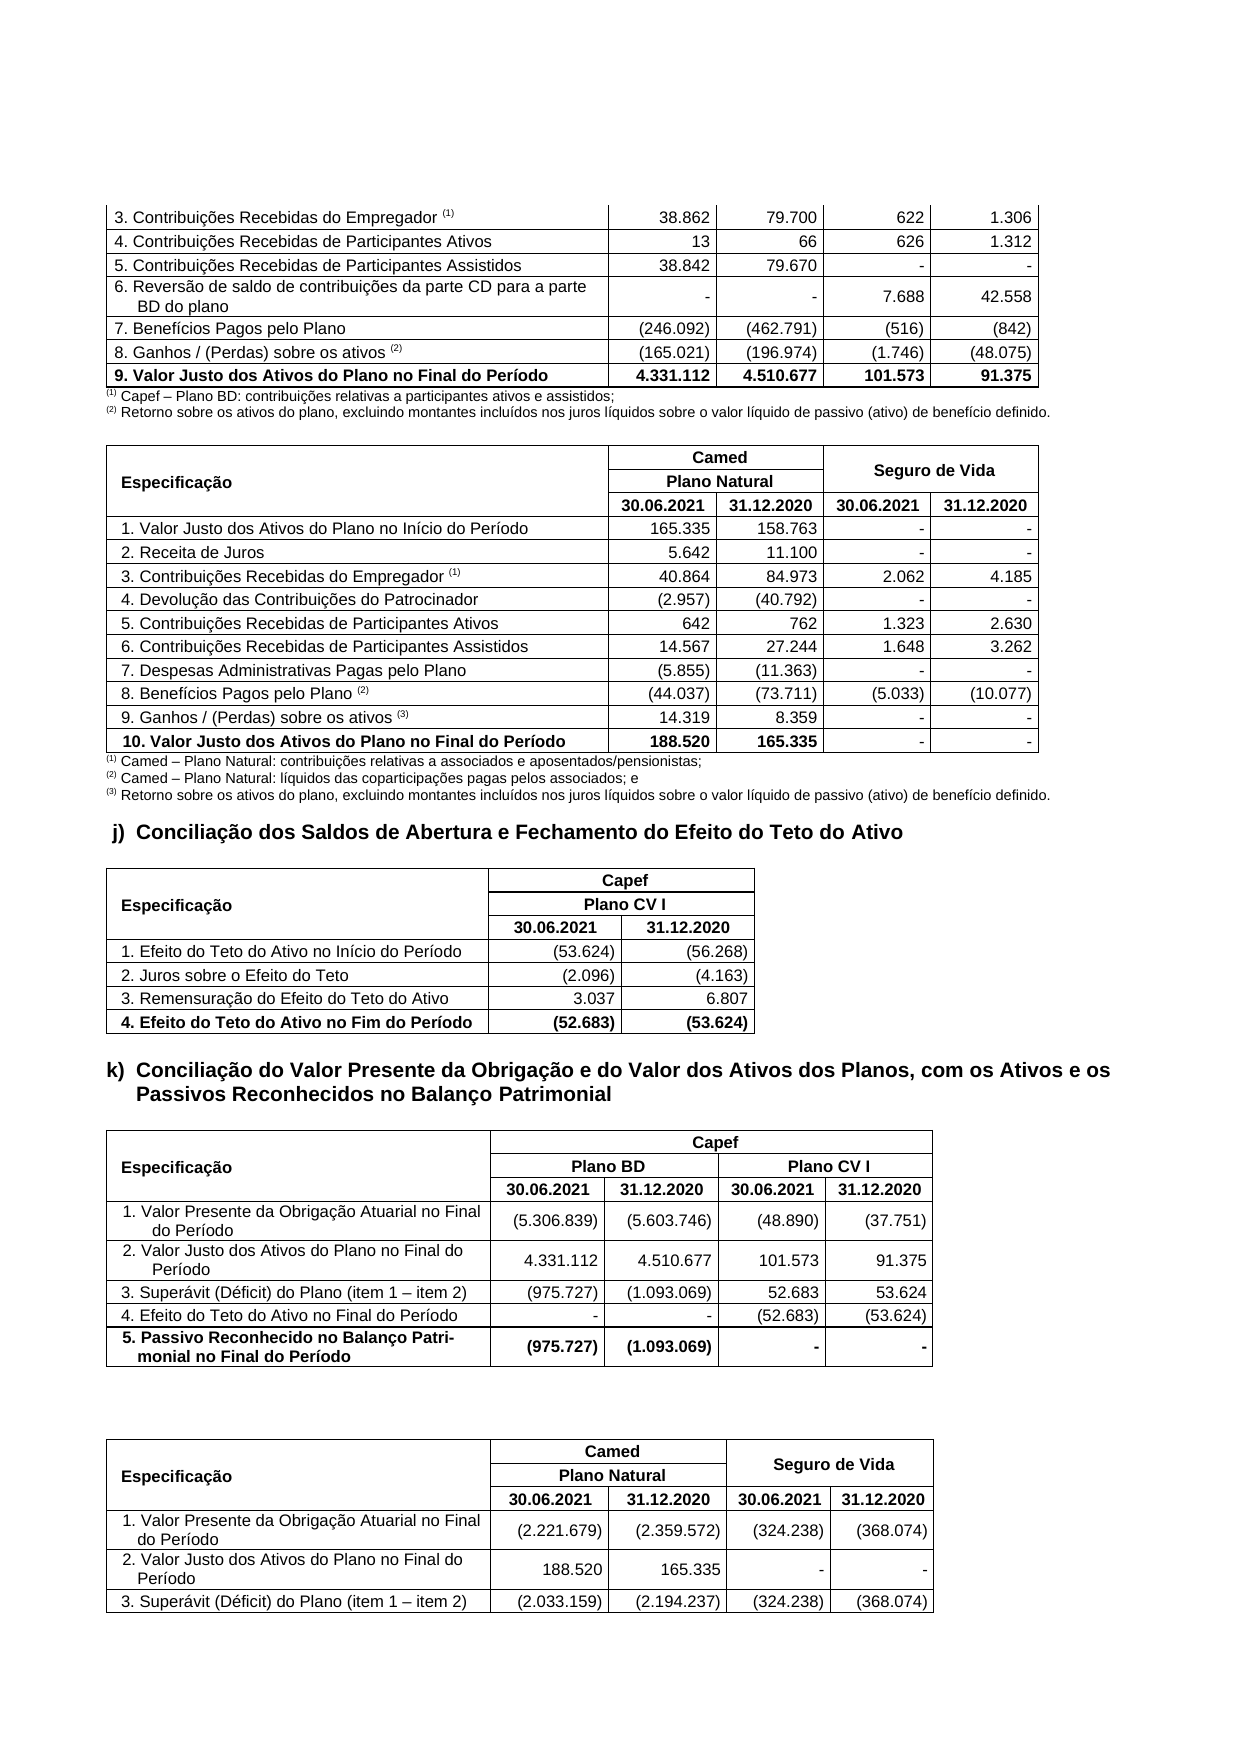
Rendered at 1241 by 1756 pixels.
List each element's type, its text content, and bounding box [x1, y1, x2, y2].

table_cell 626 [824, 230, 930, 252]
table_cell 165.335 [609, 517, 716, 539]
table_cell 14.567 [609, 635, 716, 657]
table_cell 31.12.2020 [605, 1178, 718, 1201]
table_cell 188.520 [491, 1550, 608, 1589]
list Conciliação do Valor Presente da Obrigação e do Valor dos Ativos dos Planos, com os Ativos e os Passivos Reconhecidos no Balanço Patrimonial [106, 1058, 1152, 1106]
table_cell 2.062 [824, 564, 930, 587]
table_cell 3. Superávit (Déficit) do Plano (item 1 – item 2) [107, 1281, 490, 1303]
table_cell (11.363) [717, 659, 823, 681]
table_cell 642 [609, 611, 716, 634]
table_cell (2.194.237) [609, 1590, 726, 1612]
table_header Especificação [107, 869, 488, 938]
table_header Especificação [107, 1440, 490, 1510]
table_cell 30.06.2021 [491, 1487, 608, 1510]
table_cell 762 [717, 611, 823, 634]
table_cell (842) [931, 317, 1038, 339]
table_cell 2. Juros sobre o Efeito do Teto [107, 963, 488, 986]
table_cell - [831, 1550, 933, 1589]
table_cell 3. Superávit (Déficit) do Plano (item 1 – item 2) [107, 1590, 490, 1612]
table_header Capef [489, 869, 754, 891]
table_header 3. Contribuições Recebidas do Empregador (1) [107, 205, 608, 229]
text (2) Retorno sobre os ativos do plano, excluindo montantes incluídos nos juros líquidos sobre o valor líquido de passivo (ativo) de benefício definido. [106, 404, 1215, 421]
table_cell 7. Benefícios Pagos pelo Plano [107, 317, 608, 339]
table_cell Plano BD [491, 1154, 718, 1177]
table_cell 79.670 [717, 254, 823, 276]
table_cell 1. Valor Justo dos Ativos do Plano no Início do Período [107, 517, 608, 539]
table_cell 3.262 [931, 635, 1038, 657]
table_cell (2.957) [609, 588, 716, 610]
table_cell (324.238) [727, 1590, 830, 1612]
table_cell - [824, 254, 930, 276]
table_cell (56.268) [622, 940, 754, 962]
table_cell - [824, 729, 930, 752]
table_cell - [931, 706, 1038, 728]
table_cell - [717, 277, 823, 316]
table_cell 165.335 [717, 729, 823, 752]
table_cell 4. Contribuições Recebidas de Participantes Ativos [107, 230, 608, 252]
table_cell Plano CV I [719, 1154, 932, 1177]
table_cell 42.558 [931, 277, 1038, 316]
table_header 79.700 [717, 205, 823, 229]
table_cell 13 [609, 230, 716, 252]
table_cell - [931, 254, 1038, 276]
table_cell (48.890) [719, 1202, 825, 1240]
table_cell 27.244 [717, 635, 823, 657]
table_cell 8.359 [717, 706, 823, 728]
table_cell 31.12.2020 [826, 1178, 932, 1201]
table_cell (975.727) [491, 1281, 604, 1303]
table_cell - [605, 1304, 718, 1326]
table_cell (5.306.839) [491, 1202, 604, 1240]
table_header Camed [491, 1440, 726, 1462]
table_cell 2.630 [931, 611, 1038, 634]
table_cell 30.06.2021 [727, 1487, 830, 1510]
table_cell (40.792) [717, 588, 823, 610]
table_cell 2. Receita de Juros [107, 540, 608, 563]
table_cell - [491, 1304, 604, 1326]
table_cell 30.06.2021 [489, 916, 621, 938]
table_cell (73.711) [717, 682, 823, 704]
table_cell 6. Reversão de saldo de contribuições da parte CD para a parte BD do plano [107, 277, 608, 316]
table_cell 165.335 [609, 1550, 726, 1589]
table_cell (516) [824, 317, 930, 339]
table_header 38.862 [609, 205, 716, 229]
table_cell (1.093.069) [605, 1281, 718, 1303]
table_cell Plano CV I [489, 893, 754, 915]
table_cell 30.06.2021 [609, 493, 716, 516]
table_cell 5. Passivo Reconhecido no Balanço Patri- monial no Final do Período [107, 1328, 490, 1366]
table_cell 5.642 [609, 540, 716, 563]
text (2) Camed – Plano Natural: líquidos das coparticipações pagas pelos associados; e [106, 769, 1215, 786]
table_cell 4. Efeito do Teto do Ativo no Fim do Período [107, 1010, 488, 1033]
table_cell - [824, 706, 930, 728]
table_cell 14.319 [609, 706, 716, 728]
table_cell 31.12.2020 [717, 493, 823, 516]
table_cell - [931, 588, 1038, 610]
table_cell (324.238) [727, 1511, 830, 1549]
table_cell 2. Valor Justo dos Ativos do Plano no Final do Período [107, 1550, 490, 1589]
table_cell 91.375 [826, 1241, 932, 1280]
table_cell 1. Valor Presente da Obrigação Atuarial no Final do Período [107, 1511, 490, 1549]
table_cell (5.033) [824, 682, 930, 704]
table_cell 1.323 [824, 611, 930, 634]
table_cell - [609, 277, 716, 316]
table_cell - [824, 540, 930, 563]
table_cell 4.510.677 [717, 364, 823, 386]
table_cell - [931, 729, 1038, 752]
table_cell 31.12.2020 [609, 1487, 726, 1510]
table_cell (2.096) [489, 963, 621, 986]
table_cell - [824, 588, 930, 610]
table_header Camed [609, 446, 823, 468]
table_cell 3. Remensuração do Efeito do Teto do Ativo [107, 987, 488, 1009]
table_cell 66 [717, 230, 823, 252]
table_header Especificação [107, 446, 608, 516]
table_cell 4.510.677 [605, 1241, 718, 1280]
table_cell (10.077) [931, 682, 1038, 704]
table_header Seguro de Vida [824, 446, 1038, 492]
table_cell 7. Despesas Administrativas Pagas pelo Plano [107, 659, 608, 681]
text (1) Camed – Plano Natural: contribuições relativas a associados e aposentados/pensionistas; [106, 753, 1215, 769]
table_cell 30.06.2021 [824, 493, 930, 516]
table_cell 101.573 [719, 1241, 825, 1280]
table_cell 91.375 [931, 364, 1038, 386]
table_cell 1.312 [931, 230, 1038, 252]
table_cell 84.973 [717, 564, 823, 587]
table_cell 52.683 [719, 1281, 825, 1303]
table_cell 30.06.2021 [719, 1178, 825, 1201]
text (3) Retorno sobre os ativos do plano, excluindo montantes incluídos nos juros líquidos sobre o valor líquido de passivo (ativo) de benefício definido. [106, 786, 1215, 803]
table_cell (52.683) [719, 1304, 825, 1326]
table_cell 4.185 [931, 564, 1038, 587]
table_cell 158.763 [717, 517, 823, 539]
table_cell (196.974) [717, 340, 823, 363]
table_cell (44.037) [609, 682, 716, 704]
table_cell - [931, 659, 1038, 681]
table_cell 4. Devolução das Contribuições do Patrocinador [107, 588, 608, 610]
table_cell 1. Valor Presente da Obrigação Atuarial no Final do Período [107, 1202, 490, 1240]
table_cell 11.100 [717, 540, 823, 563]
table_cell - [719, 1328, 825, 1366]
table_cell 6.807 [622, 987, 754, 1009]
table_cell 4.331.112 [609, 364, 716, 386]
table_cell (37.751) [826, 1202, 932, 1240]
table_cell (48.075) [931, 340, 1038, 363]
table_cell 31.12.2020 [931, 493, 1038, 516]
table_cell 5. Contribuições Recebidas de Participantes Ativos [107, 611, 608, 634]
table_cell Plano Natural [609, 470, 823, 492]
table_cell (246.092) [609, 317, 716, 339]
table_cell 8. Benefícios Pagos pelo Plano (2) [107, 682, 608, 704]
table_cell (462.791) [717, 317, 823, 339]
table_cell 1.648 [824, 635, 930, 657]
table_cell (1.093.069) [605, 1328, 718, 1366]
table_cell 31.12.2020 [622, 916, 754, 938]
table_cell 188.520 [609, 729, 716, 752]
table_cell 4.331.112 [491, 1241, 604, 1280]
table_cell 31.12.2020 [831, 1487, 933, 1510]
table_cell 9. Valor Justo dos Ativos do Plano no Final do Período [107, 364, 608, 386]
table_cell (53.624) [826, 1304, 932, 1326]
table_cell Plano Natural [491, 1464, 726, 1486]
table_cell (52.683) [489, 1010, 621, 1033]
table_cell 38.842 [609, 254, 716, 276]
table_cell 2. Valor Justo dos Ativos do Plano no Final do Período [107, 1241, 490, 1280]
table_cell (1.746) [824, 340, 930, 363]
table_cell 3. Contribuições Recebidas do Empregador (1) [107, 564, 608, 587]
table_cell (368.074) [831, 1590, 933, 1612]
table_cell 4. Efeito do Teto do Ativo no Final do Período [107, 1304, 490, 1326]
table_cell 8. Ganhos / (Perdas) sobre os ativos (2) [107, 340, 608, 363]
table_cell - [931, 517, 1038, 539]
table_header 622 [824, 205, 930, 229]
table_cell 7.688 [824, 277, 930, 316]
table_cell 40.864 [609, 564, 716, 587]
table_cell - [824, 659, 930, 681]
table_cell (53.624) [489, 940, 621, 962]
list Conciliação dos Saldos de Abertura e Fechamento do Efeito do Teto do Ativo [112, 820, 1215, 844]
table_cell (2.221.679) [491, 1511, 608, 1549]
table_cell 1. Efeito do Teto do Ativo no Início do Período [107, 940, 488, 962]
table_cell 101.573 [824, 364, 930, 386]
table_cell (5.855) [609, 659, 716, 681]
table_cell - [824, 517, 930, 539]
table_cell (165.021) [609, 340, 716, 363]
table_cell 3.037 [489, 987, 621, 1009]
table_cell 5. Contribuições Recebidas de Participantes Assistidos [107, 254, 608, 276]
table_cell (368.074) [831, 1511, 933, 1549]
table_cell 53.624 [826, 1281, 932, 1303]
table_header Capef [491, 1131, 932, 1153]
table_cell 30.06.2021 [491, 1178, 604, 1201]
table_cell - [826, 1328, 932, 1366]
text (1) Capef – Plano BD: contribuições relativas a participantes ativos e assistidos; [106, 387, 1215, 404]
table_cell 6. Contribuições Recebidas de Participantes Assistidos [107, 635, 608, 657]
table_header 1.306 [931, 205, 1038, 229]
table_cell (53.624) [622, 1010, 754, 1033]
table_cell - [931, 540, 1038, 563]
table_header Especificação [107, 1131, 490, 1201]
table_cell (975.727) [491, 1328, 604, 1366]
table_header Seguro de Vida [727, 1440, 933, 1486]
table_cell (2.033.159) [491, 1590, 608, 1612]
table_cell 9. Ganhos / (Perdas) sobre os ativos (3) [107, 706, 608, 728]
table_cell - [727, 1550, 830, 1589]
table_cell (2.359.572) [609, 1511, 726, 1549]
table_cell 10. Valor Justo dos Ativos do Plano no Final do Período [107, 729, 608, 752]
table_cell (4.163) [622, 963, 754, 986]
table_cell (5.603.746) [605, 1202, 718, 1240]
